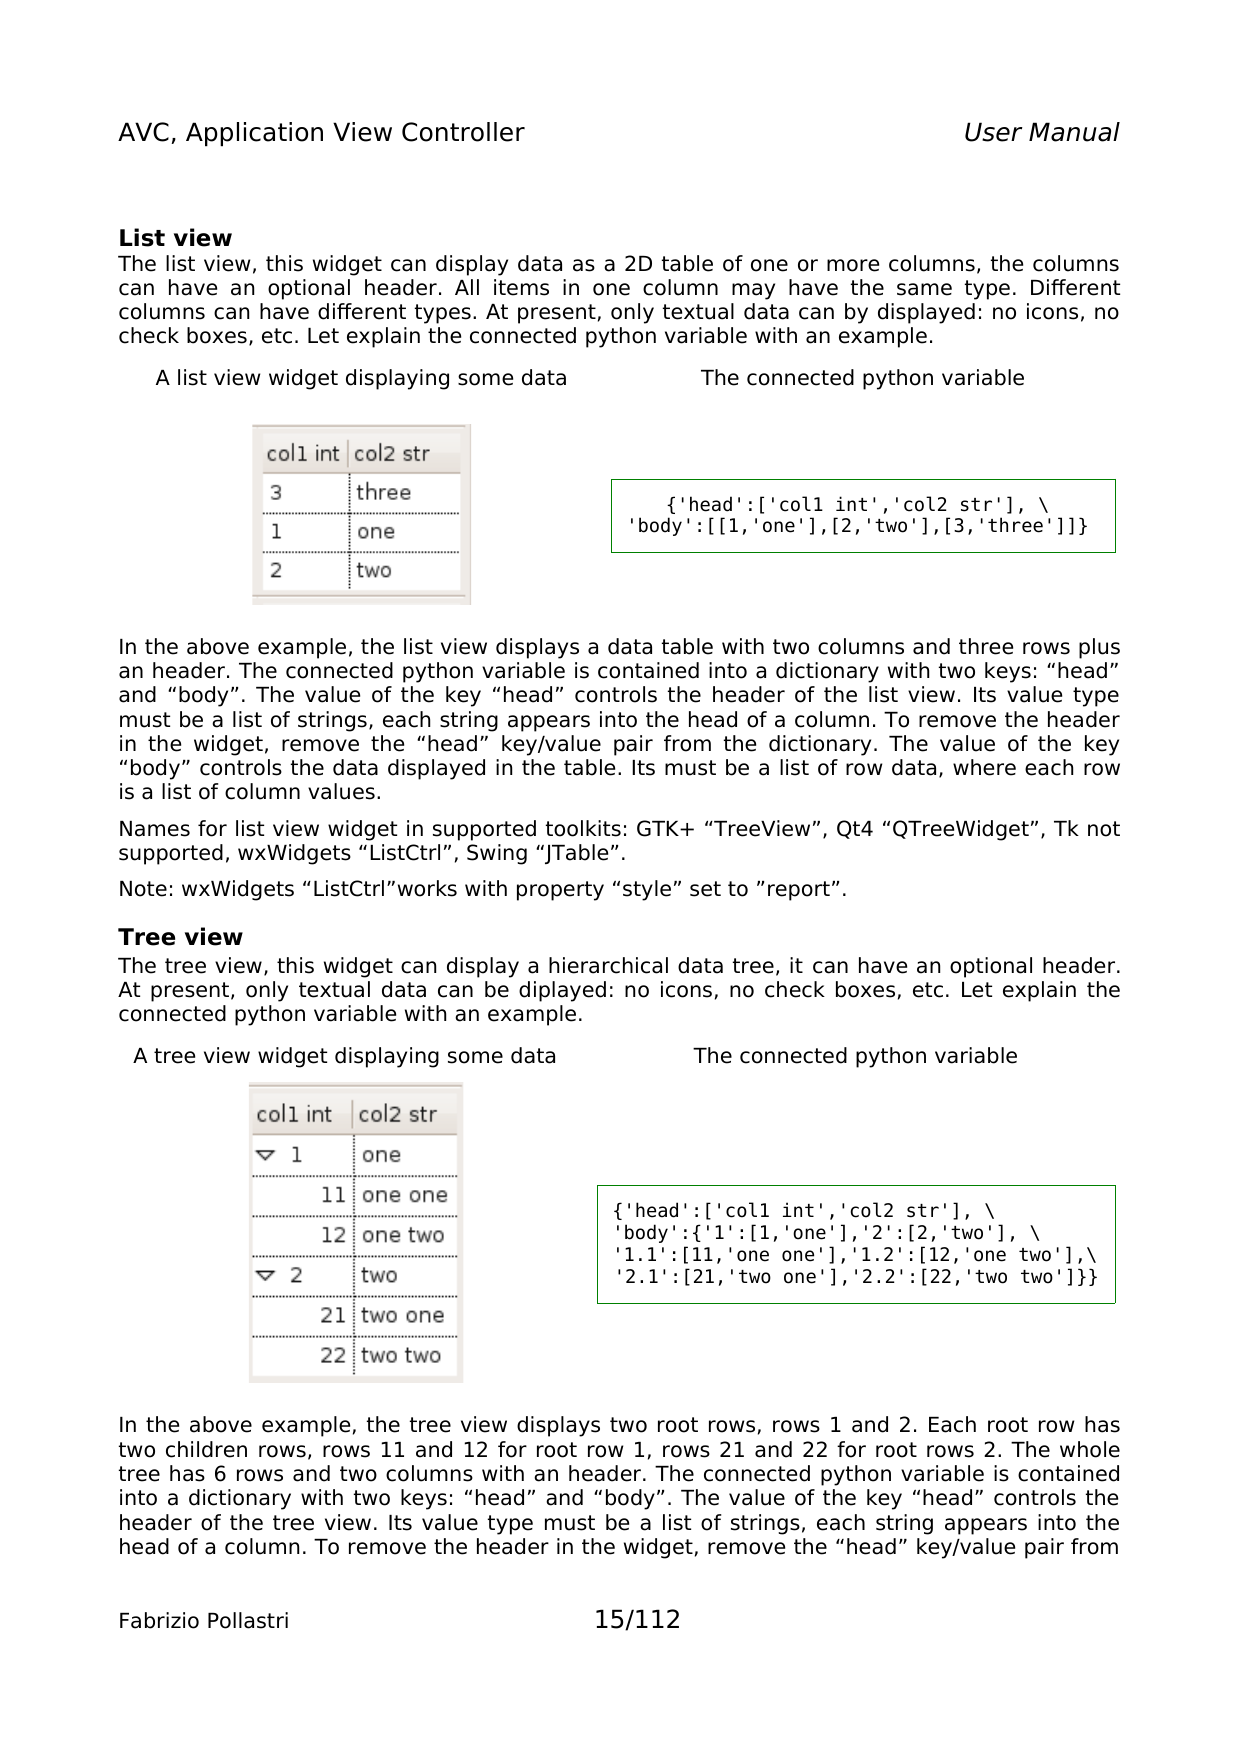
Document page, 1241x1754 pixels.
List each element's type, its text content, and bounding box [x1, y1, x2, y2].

table_cell {'head':['col1 int','col2 str'], \ 'body':[[1,'one'],[2,'two'],[3,'three']]} [605, 396, 1121, 635]
table_header A tree view widget displaying some data [118, 1039, 591, 1074]
table_cell [118, 396, 605, 635]
text Names for list view widget in supported toolkits: GTK+ “TreeView”, Qt4 “QTreeWidget”, Tk not supported, wxWidgets “ListCtrl”, Swing “JTable”. [118, 817, 1122, 865]
table_header The connected python variable [591, 1039, 1121, 1074]
text In the above example, the tree view displays two root rows, rows 1 and 2. Each root row has two children rows, rows 11 and 12 for root row 1, rows 21 and 22 for root rows 2. The whole tree has 6 rows and two columns with an header. The connected python variable is contained into a dictionary with two keys: “head” and “body”. The value of the key “head” controls the header of the tree view. Its value type must be a list of strings, each string appears into the head of a column. To remove the header in the widget, remove the “head” key/value pair from [118, 1413, 1122, 1559]
table_cell [118, 1074, 591, 1413]
text In the above example, the list view displays a data table with two columns and three rows plus an header. The connected python variable is contained into a dictionary with two keys: “head” and “body”. The value of the key “head” controls the header of the list view. Its value type must be a list of strings, each string appears into the head of a column. To remove the header in the widget, remove the “head” key/value pair from the dictionary. The value of the key “body” controls the data displayed in the table. Its must be a list of row data, where each row is a list of column values. [118, 635, 1122, 805]
text The list view, this widget can display data as a 2D table of one or more columns, the columns can have an optional header. All items in one column may have the same type. Different columns can have different types. At present, only textual data can by displayed: no icons, no check boxes, etc. Let explain the connected python variable with an example. [118, 252, 1122, 349]
subtitle List view [118, 225, 1122, 252]
picture [252, 424, 472, 605]
text Note: wxWidgets “ListCtrl”works with property “style” set to ”report”. [118, 877, 1122, 901]
picture [248, 1082, 464, 1383]
list The tree view, this widget can display a hierarchical data tree, it can have an optional header. At present, only textual data can be diplayed: no icons, no check boxes, etc. Let explain the connected python variable with an example. [118, 954, 1122, 1026]
subtitle Tree view [118, 924, 1122, 951]
table_header The connected python variable [605, 361, 1121, 396]
table_header A list view widget displaying some data [118, 361, 605, 396]
table_cell {'head':['col1 int','col2 str'], \ 'body':{'1':[1,'one'],'2':[2,'two'], \ '1.1':[11,'one one'],'1.2':[12,'one two'],\ '2.1':[21,'two one'],'2.2':[22,'two two']}} [591, 1074, 1121, 1413]
